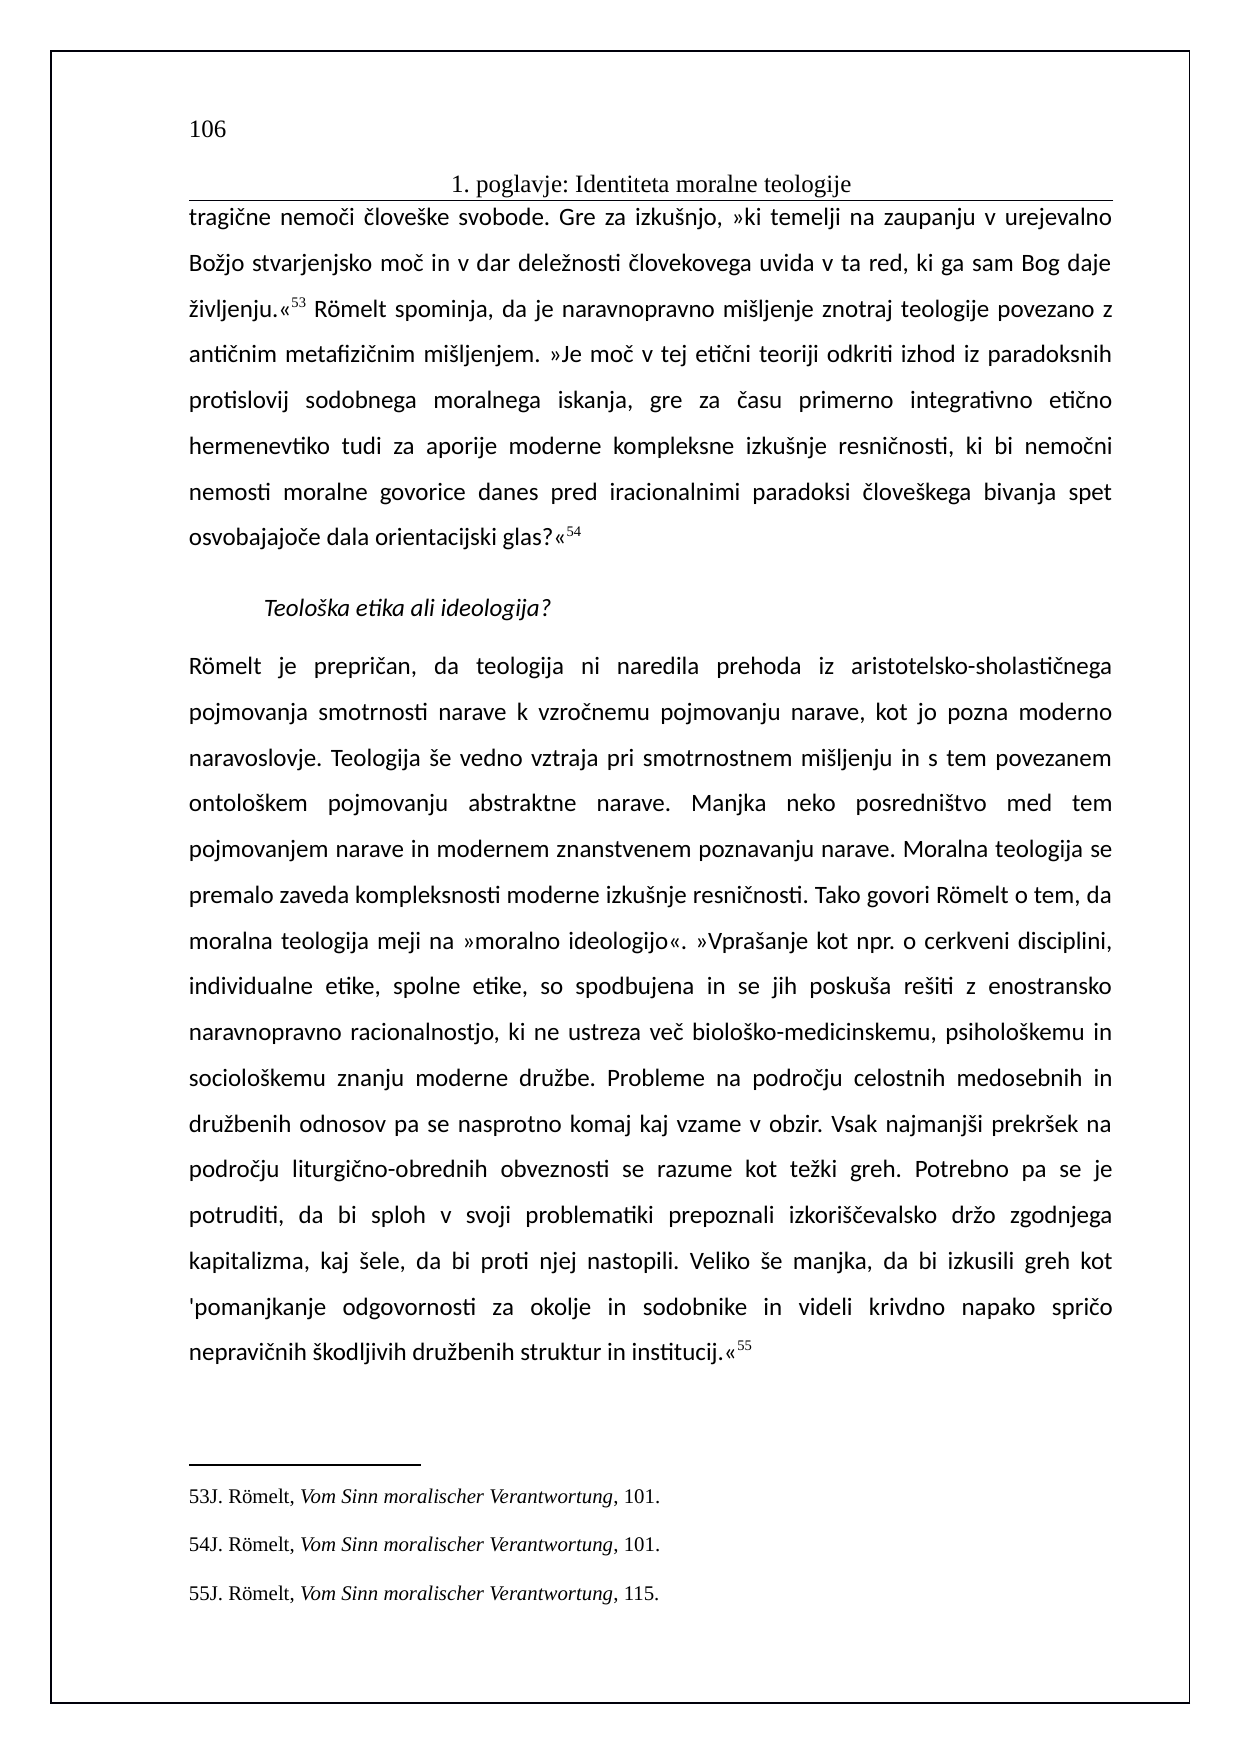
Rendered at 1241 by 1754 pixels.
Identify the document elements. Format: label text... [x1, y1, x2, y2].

text J. Römelt, Vom Sinn moralischer Verantwortung, 115. [189, 1581, 1113, 1605]
text J. Römelt, Vom Sinn moralischer Verantwortung, 101. [189, 1483, 1113, 1508]
text J. Römelt, Vom Sinn moralischer Verantwortung, 101. [189, 1532, 1113, 1556]
subtitle Teološka etika ali ideologija? [189, 592, 1113, 623]
text tragične nemoči človeške svobode. Gre za izkušnjo, »ki temelji na zaupanju v urejevalno Božjo stvarjenjsko moč in v dar deležnosti človekovega uvida v ta red, ki ga sam Bog daje življenju.« Römelt spominja, da je naravnopravno mišljenje znotraj teologije povezano z antičnim metafizičnim mišljenjem. »Je moč v tej etični teoriji odkriti izhod iz paradoksnih protislovij sodobnega moralnega iskanja, gre za času primerno integrativno etično hermenevtiko tudi za aporije moderne kompleksne izkušnje resničnosti, ki bi nemočni nemosti moralne govorice danes pred iracionalnimi paradoksi človeškega bivanja spet osvobajajoče dala orientacijski glas?« [189, 201, 1113, 552]
text Römelt je prepričan, da teologija ni naredila prehoda iz aristotelsko-sholastičnega pojmovanja smotrnosti narave k vzročnemu pojmovanju narave, kot jo pozna moderno naravoslovje. Teologija še vedno vztraja pri smotrnostnem mišljenju in s tem povezanem ontološkem pojmovanju abstraktne narave. Manjka neko posredništvo med tem pojmovanjem narave in modernem znanstvenem poznavanju narave. Moralna teologija se premalo zaveda kompleksnosti moderne izkušnje resničnosti. Tako govori Römelt o tem, da moralna teologija meji na »moralno ideologijo«. »Vprašanje kot npr. o cerkveni disciplini, individualne etike, spolne etike, so spodbujena in se jih poskuša rešiti z enostransko naravnopravno racionalnostjo, ki ne ustreza več biološko-medicinskemu, psihološkemu in sociološkemu znanju moderne družbe. Probleme na področju celostnih medosebnih in družbenih odnosov pa se nasprotno komaj kaj vzame v obzir. Vsak najmanjši prekršek na področju liturgično-obrednih obveznosti se razume kot težki greh. Potrebno pa se je potruditi, da bi sploh v svoji problematiki prepoznali izkoriščevalsko držo zgodnjega kapitalizma, kaj šele, da bi proti njej nastopili. Veliko še manjka, da bi izkusili greh kot 'pomanjkanje odgovornosti za okolje in sodobnike in videli krivdno napako spričo nepravičnih škodljivih družbenih struktur in institucij.« [189, 650, 1113, 1367]
